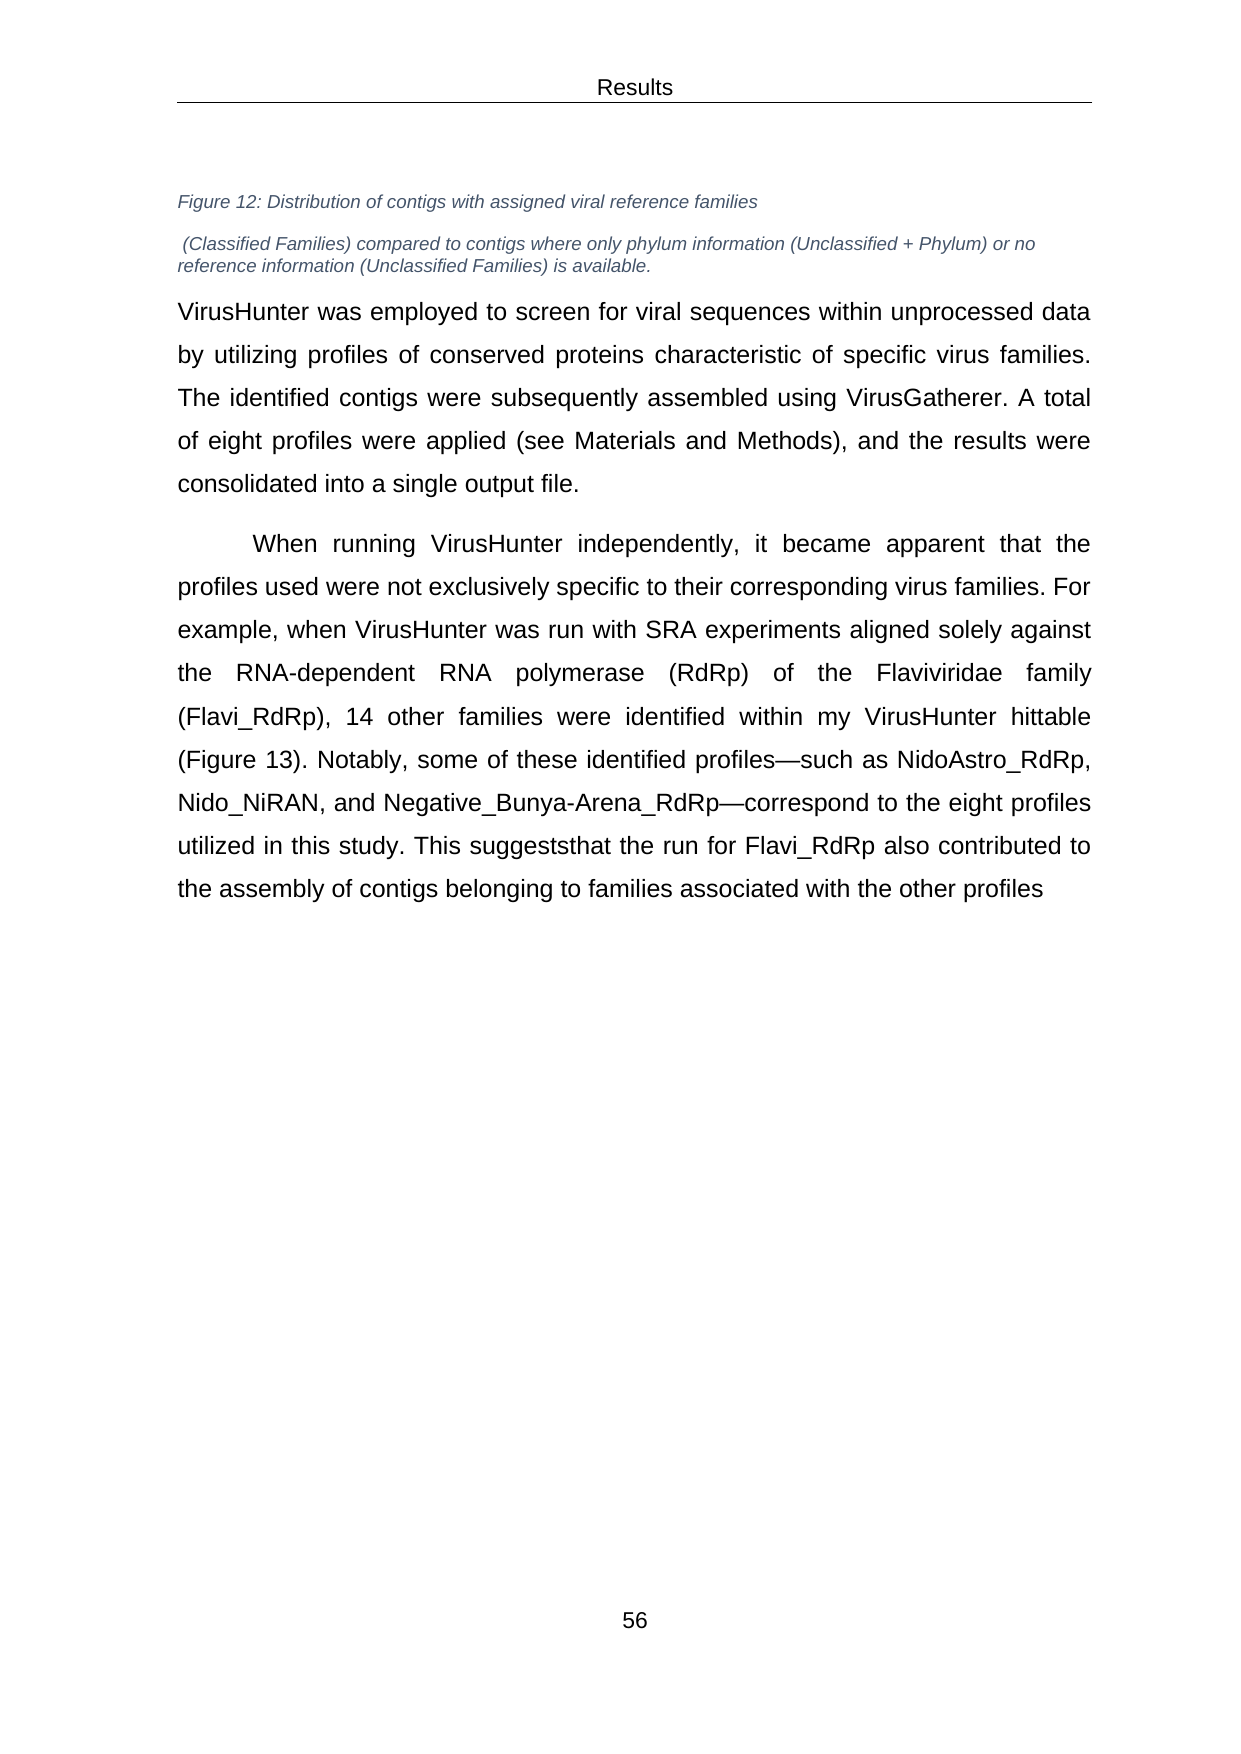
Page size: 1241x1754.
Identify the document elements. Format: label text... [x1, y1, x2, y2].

text When running VirusHunter independently, it became apparent that the profiles used were not exclusively specific to their corresponding virus families. For example, when VirusHunter was run with SRA experiments aligned solely against the RNA-dependent RNA polymerase (RdRp) of the Flaviviridae family (Flavi_RdRp), 14 other families were identified within my VirusHunter hittable (Figure 13). Notably, some of these identified profiles—such as NidoAstro_RdRp, Nido_NiRAN, and Negative_Bunya-Arena_RdRp—correspond to the eight profiles utilized in this study. This suggeststhat the run for Flavi_RdRp also contributed to the assembly of contigs belonging to families associated with the other profiles [177, 529, 1092, 903]
text Figure 12: Distribution of contigs with assigned viral reference families [177, 190, 1092, 212]
text VirusHunter was employed to screen for viral sequences within unprocessed data by utilizing profiles of conserved proteins characteristic of specific virus families. The identified contigs were subsequently assembled using VirusGatherer. A total of eight profiles were applied (see Materials and Methods), and the results were consolidated into a single output file. [177, 297, 1092, 498]
text (Classified Families) compared to contigs where only phylum information (Unclassified + Phylum) or no reference information (Unclassified Families) is available. [177, 233, 1092, 276]
